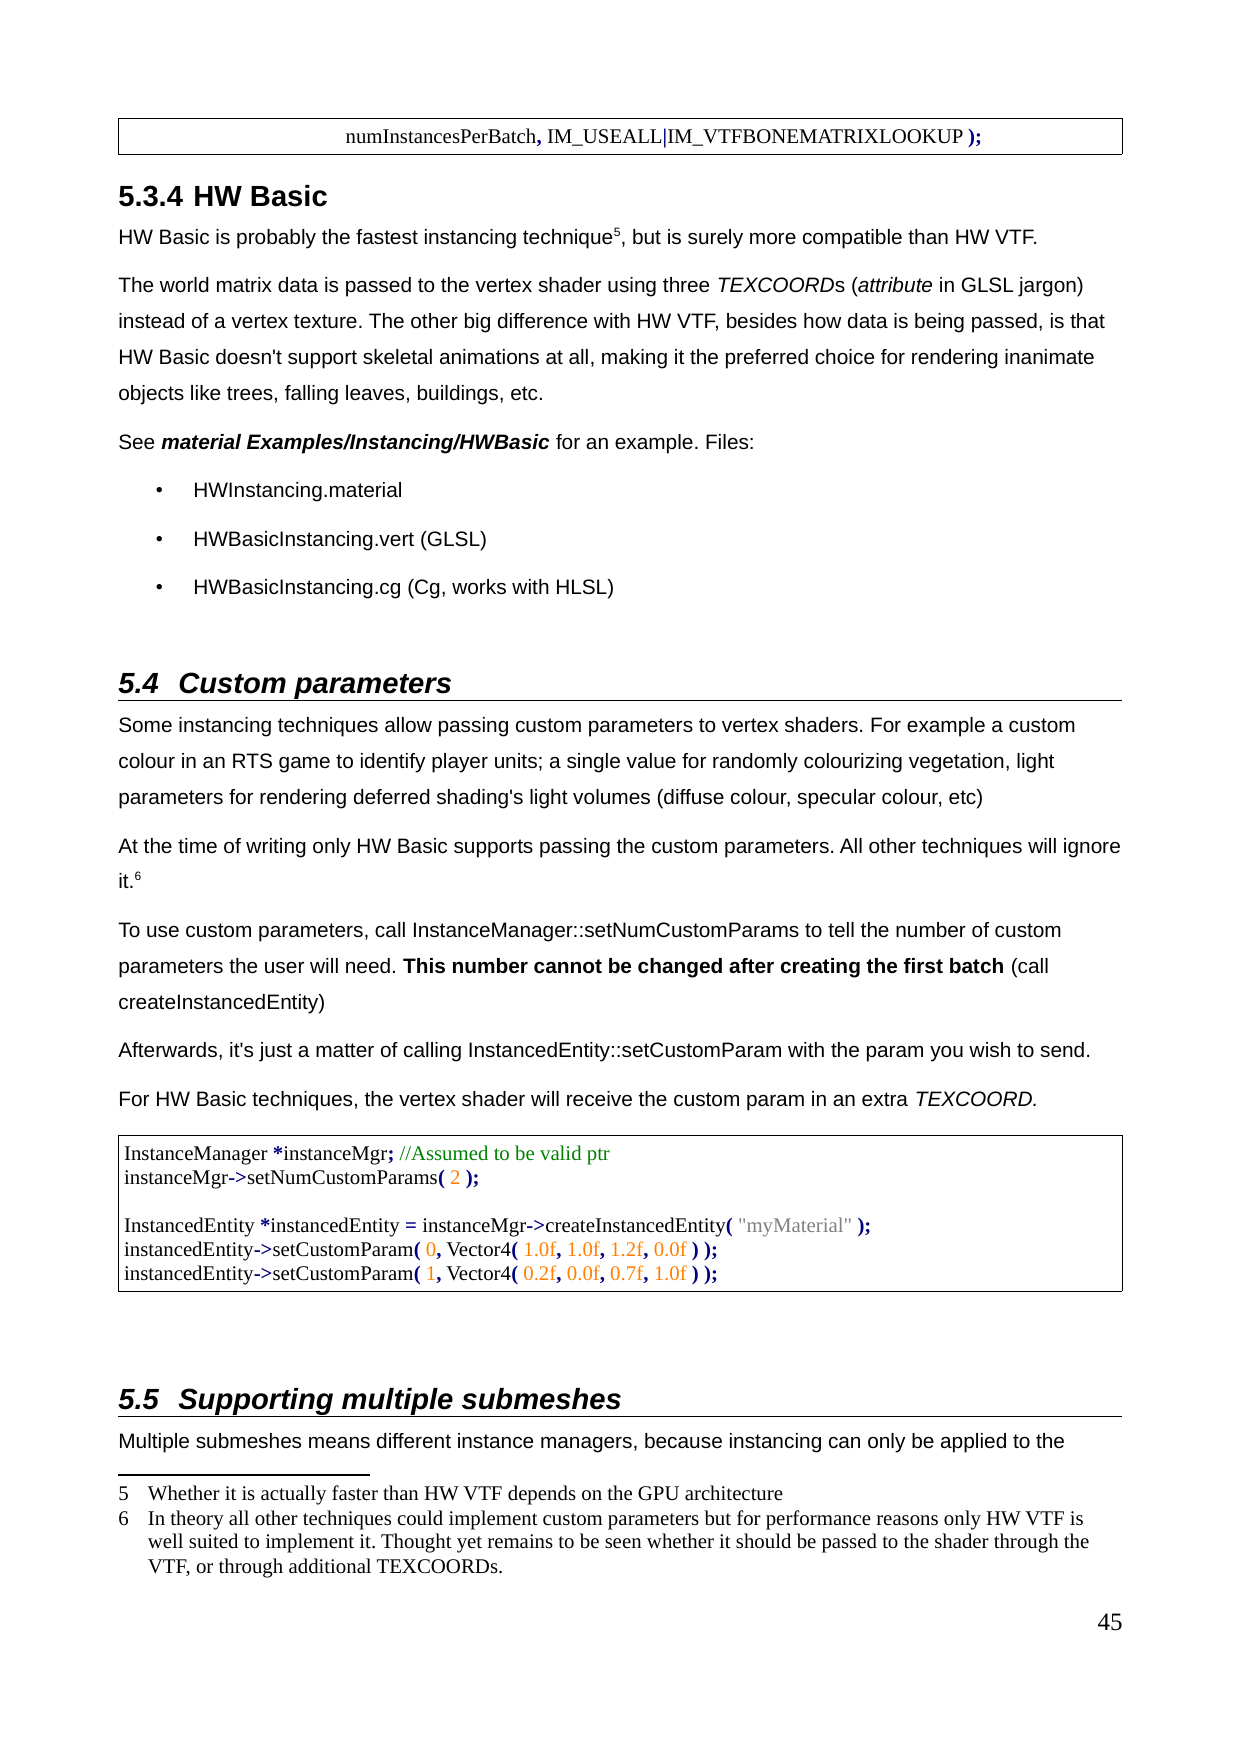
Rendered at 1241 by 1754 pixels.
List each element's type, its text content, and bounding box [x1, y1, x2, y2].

text See material Examples/Instancing/HWBasic for an example. Files: [118, 429, 1122, 453]
text Afterwards, it's just a matter of calling InstancedEntity::setCustomParam with the param you wish to send. [118, 1038, 1122, 1062]
list HWBasicInstancing.vert (GLSL) [156, 527, 1122, 551]
list HWBasicInstancing.cg (Cg, works with HLSL) [156, 575, 1122, 599]
text In theory all other techniques could implement custom parameters but for performance reasons only HW VTF is well suited to implement it. Thought yet remains to be seen whether it should be passed to the shader through the VTF, or through additional TEXCOORDs. [118, 1505, 1122, 1578]
text For HW Basic techniques, the vertex shader will receive the custom param in an extra TEXCOORD. [118, 1087, 1122, 1111]
text HW Basic is probably the fastest instancing technique, but is surely more compatible than HW VTF. [118, 225, 1122, 249]
text Multiple submeshes means different instance managers, because instancing can only be applied to the [118, 1429, 1122, 1453]
subtitle Custom parameters [118, 666, 1122, 700]
list HWInstancing.material [156, 478, 1122, 502]
text Whether it is actually faster than HW VTF depends on the GPU architecture [118, 1481, 1122, 1505]
subtitle HW Basic [118, 179, 1122, 212]
subtitle Supporting multiple submeshes [118, 1382, 1122, 1416]
table_header numInstancesPerBatch, IM_USEALL|IM_VTFBONEMATRIXLOOKUP ); [119, 119, 1122, 154]
text At the time of writing only HW Basic supports passing the custom parameters. All other techniques will ignore it. [118, 833, 1122, 893]
text The world matrix data is passed to the vertex shader using three TEXCOORDs (attribute in GLSL jargon) instead of a vertex texture. The other big difference with HW VTF, besides how data is being passed, is that HW Basic doesn't support skeletal animations at all, making it the preferred choice for rendering inanimate objects like trees, falling leaves, buildings, etc. [118, 273, 1122, 405]
text Some instancing techniques allow passing custom parameters to vertex shaders. For example a custom colour in an RTS game to identify player units; a single value for randomly colourizing vegetation, light parameters for rendering deferred shading's light volumes (diffuse colour, specular colour, etc) [118, 713, 1122, 809]
text To use custom parameters, call InstanceManager::setNumCustomParams to tell the number of custom parameters the user will need. This number cannot be changed after creating the first batch (call createInstancedEntity) [118, 918, 1122, 1014]
table_header InstanceManager *instanceMgr; //Assumed to be valid ptr instanceMgr->setNumCustomParams( 2 ); InstancedEntity *instancedEntity = instanceMgr->createInstancedEntity( "myMaterial" ); instancedEntity->setCustomParam( 0, Vector4( 1.0f, 1.0f, 1.2f, 0.0f ) ); instancedEntity->setCustomParam( 1, Vector4( 0.2f, 0.0f, 0.7f, 1.0f ) ); [119, 1136, 1122, 1291]
